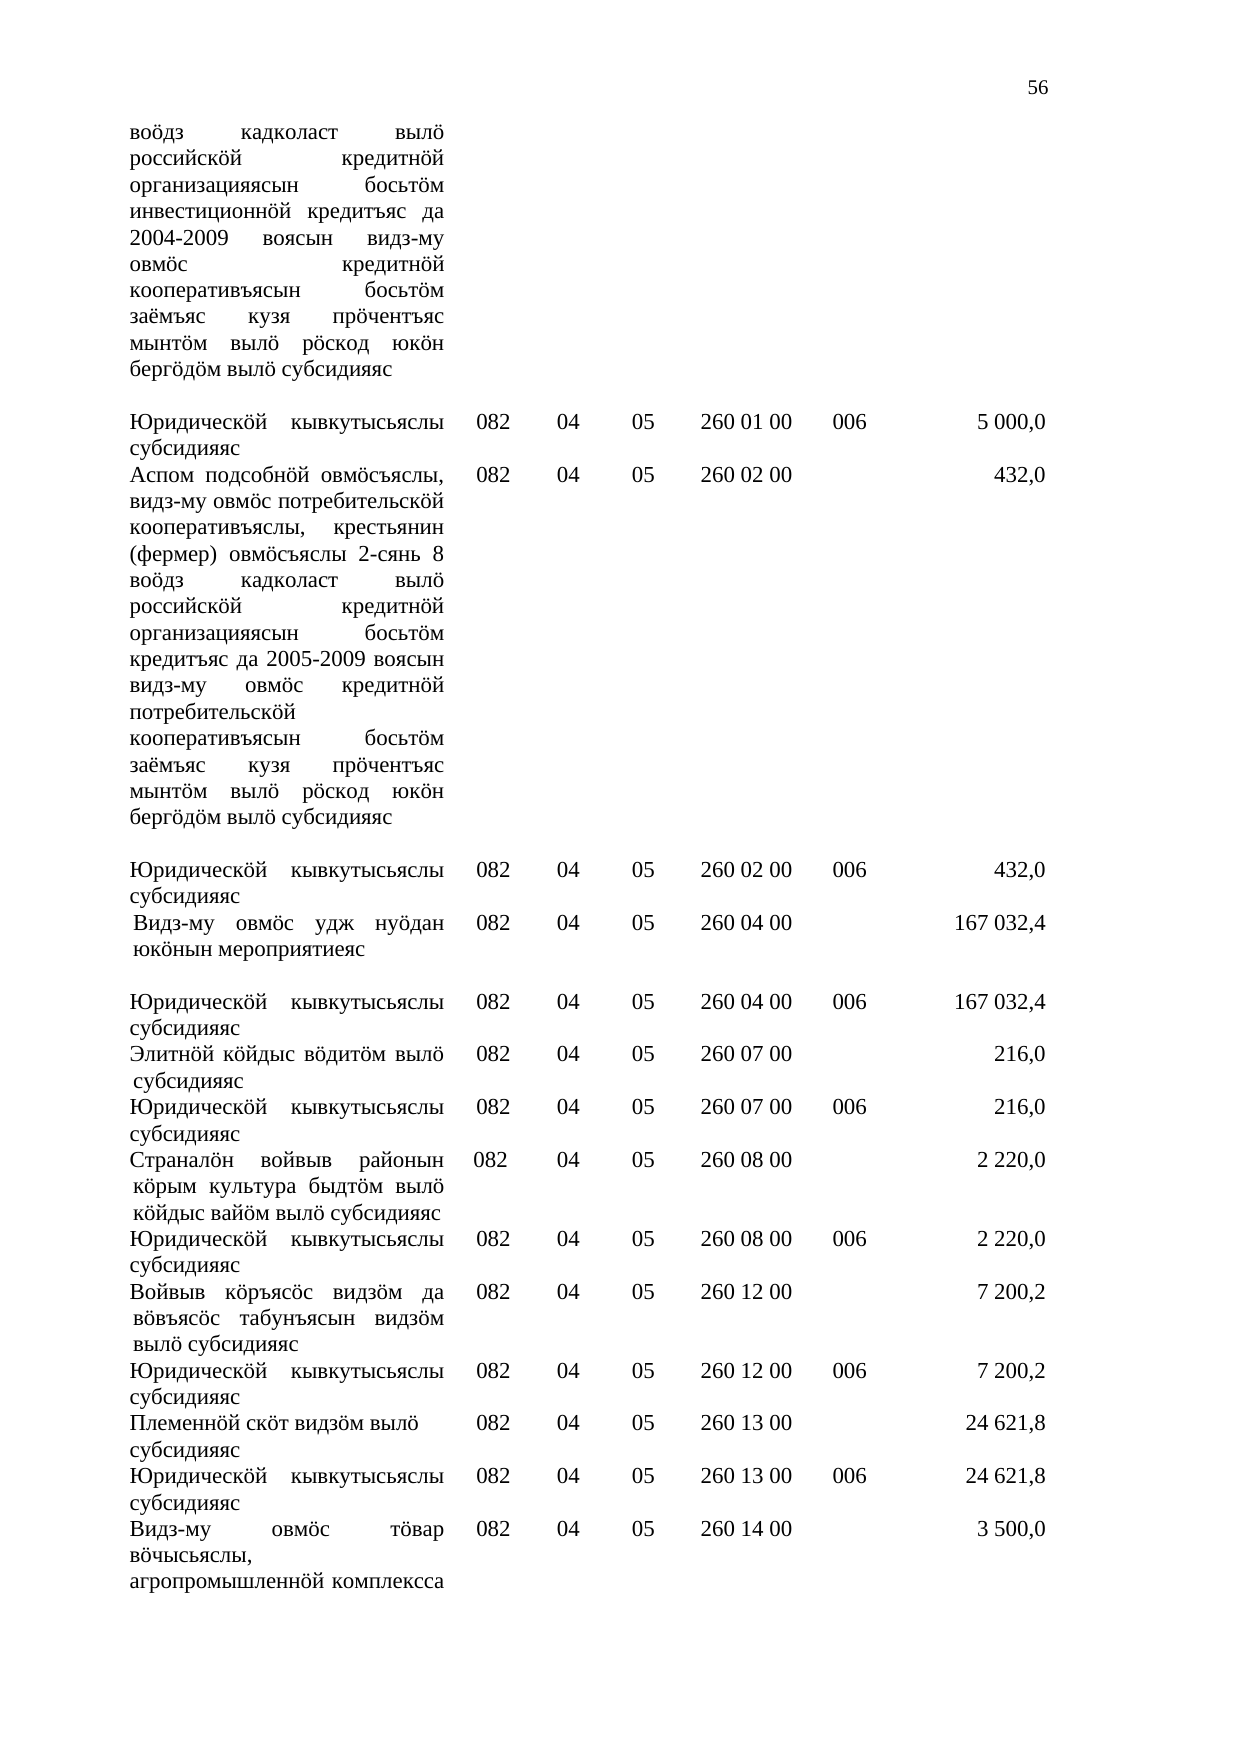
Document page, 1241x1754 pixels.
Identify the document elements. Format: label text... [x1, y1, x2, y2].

table_cell 216,0 [887, 1093, 1057, 1146]
table_cell 05 [606, 909, 681, 988]
table_cell 04 [531, 1278, 606, 1357]
table_cell 006 [812, 408, 887, 461]
table_cell [812, 118, 887, 408]
table_cell 432,0 [887, 461, 1057, 856]
table_cell 082 [456, 1146, 531, 1225]
table_cell 167 032,4 [887, 909, 1057, 988]
table_cell 05 [606, 461, 681, 856]
table_cell 006 [812, 1357, 887, 1409]
table_cell 04 [531, 1146, 606, 1225]
table_cell 082 [456, 909, 531, 988]
table_cell 006 [812, 1462, 887, 1515]
table_cell 006 [812, 988, 887, 1041]
table_cell 05 [606, 408, 681, 461]
table_cell 5 000,0 [887, 408, 1057, 461]
table_cell 05 [606, 856, 681, 909]
table_cell Видз-му овмöс удж нуöдан юкöнын мероприятиеяс [118, 909, 456, 988]
table_cell воöдз кадколаст вылö российскöй кредитнöй организацияясын босьтöм инвестиционнöй кредитъяс да 2004-2009 воясын видз-му овмöс кредитнöй кооперативъясын босьтöм заёмъяс кузя прöчентъяс мынтöм вылö рöскод юкöн бергöдöм вылö субсидияяс [118, 118, 456, 408]
table_cell 260 13 00 [681, 1462, 812, 1515]
table_cell Юридическöй кывкутысьяслы субсидияяс [118, 1462, 456, 1515]
table_cell 260 14 00 [681, 1515, 812, 1594]
table_cell Юридическöй кывкутысьяслы субсидияяс [118, 1093, 456, 1146]
table_cell Войвыв кöръясöс видзöм да вöвъясöс табунъясын видзöм вылö субсидияяс [118, 1278, 456, 1357]
table_cell 05 [606, 1093, 681, 1146]
table_cell Юридическöй кывкутысьяслы субсидияяс [118, 408, 456, 461]
table_cell 04 [531, 988, 606, 1041]
table_cell [887, 118, 1057, 408]
table_cell Юридическöй кывкутысьяслы субсидияяс [118, 1357, 456, 1409]
table_cell 260 08 00 [681, 1225, 812, 1278]
table_cell 05 [606, 1515, 681, 1594]
table_cell 082 [456, 408, 531, 461]
table_cell 260 13 00 [681, 1410, 812, 1462]
table_cell 05 [606, 1357, 681, 1409]
table_cell 04 [531, 1093, 606, 1146]
table_cell [812, 1146, 887, 1225]
table_cell Племеннöй скöт видзöм вылö субсидияяс [118, 1410, 456, 1462]
table_cell 006 [812, 1225, 887, 1278]
table_cell Аспом подсобнöй овмöсъяслы, видз-му овмöс потребительскöй кооперативъяслы, крестьянин (фермер) овмöсъяслы 2-сянь 8 воöдз кадколаст вылö российскöй кредитнöй организацияясын босьтöм кредитъяс да 2005-2009 воясын видз-му овмöс кредитнöй потребительскöй кооперативъясын босьтöм заёмъяс кузя прöчентъяс мынтöм вылö рöскод юкöн бергöдöм вылö субсидияяс [118, 461, 456, 856]
table_cell 260 04 00 [681, 988, 812, 1041]
table_cell 432,0 [887, 856, 1057, 909]
table_cell [531, 118, 606, 408]
table_cell 082 [456, 1041, 531, 1093]
table_cell 24 621,8 [887, 1462, 1057, 1515]
table_cell 082 [456, 1410, 531, 1462]
table_cell 04 [531, 856, 606, 909]
table_cell 7 200,2 [887, 1357, 1057, 1409]
table_cell 260 04 00 [681, 909, 812, 988]
table_cell 04 [531, 1462, 606, 1515]
table_cell Элитнöй кöйдыс вöдитöм вылö субсидияяс [118, 1041, 456, 1093]
table_cell 05 [606, 1410, 681, 1462]
table_cell [812, 461, 887, 856]
table_cell Страналöн войвыв районын кöрым культура быдтöм вылö кöйдыс вайöм вылö субсидияяс [118, 1146, 456, 1225]
table_cell 260 12 00 [681, 1278, 812, 1357]
table_cell 2 220,0 [887, 1225, 1057, 1278]
table_cell 05 [606, 1462, 681, 1515]
table_cell [812, 1278, 887, 1357]
table_cell 24 621,8 [887, 1410, 1057, 1462]
table_cell 167 032,4 [887, 988, 1057, 1041]
table_cell 04 [531, 909, 606, 988]
table_cell 082 [456, 1093, 531, 1146]
table_cell 260 08 00 [681, 1146, 812, 1225]
table_cell 006 [812, 1093, 887, 1146]
table_cell 082 [456, 856, 531, 909]
table_cell 260 02 00 [681, 856, 812, 909]
table_cell 04 [531, 1515, 606, 1594]
table_cell 05 [606, 1278, 681, 1357]
table_cell 05 [606, 1146, 681, 1225]
table_cell 7 200,2 [887, 1278, 1057, 1357]
table_cell 05 [606, 1041, 681, 1093]
table_cell Видз-му овмöс тöвар вöчысьяслы, агропромышленнöй комплексса [118, 1515, 456, 1594]
table_cell 082 [456, 1515, 531, 1594]
table_cell 260 02 00 [681, 461, 812, 856]
table_cell 082 [456, 1225, 531, 1278]
table_cell 006 [812, 856, 887, 909]
table_cell Юридическöй кывкутысьяслы субсидияяс [118, 856, 456, 909]
table_cell 260 12 00 [681, 1357, 812, 1409]
table_cell 082 [456, 461, 531, 856]
table_cell 082 [456, 1357, 531, 1409]
table_cell 04 [531, 461, 606, 856]
table_cell 05 [606, 988, 681, 1041]
table_cell [812, 1041, 887, 1093]
table_cell 082 [456, 1278, 531, 1357]
table_cell 260 07 00 [681, 1041, 812, 1093]
table_cell [812, 909, 887, 988]
table_cell 260 01 00 [681, 408, 812, 461]
table_cell Юридическöй кывкутысьяслы субсидияяс [118, 988, 456, 1041]
table_cell 04 [531, 1225, 606, 1278]
table_cell 260 07 00 [681, 1093, 812, 1146]
table_cell 04 [531, 1357, 606, 1409]
table_cell [606, 118, 681, 408]
table_cell Юридическöй кывкутысьяслы субсидияяс [118, 1225, 456, 1278]
table_cell 04 [531, 1041, 606, 1093]
table_cell 04 [531, 1410, 606, 1462]
table_cell 082 [456, 1462, 531, 1515]
table_cell 04 [531, 408, 606, 461]
table_cell 2 220,0 [887, 1146, 1057, 1225]
table_cell 3 500,0 [887, 1515, 1057, 1594]
table_cell [456, 118, 531, 408]
table_cell 082 [456, 988, 531, 1041]
table_cell 216,0 [887, 1041, 1057, 1093]
table_cell [812, 1410, 887, 1462]
table_cell [812, 1515, 887, 1594]
table_cell 05 [606, 1225, 681, 1278]
table_cell [681, 118, 812, 408]
